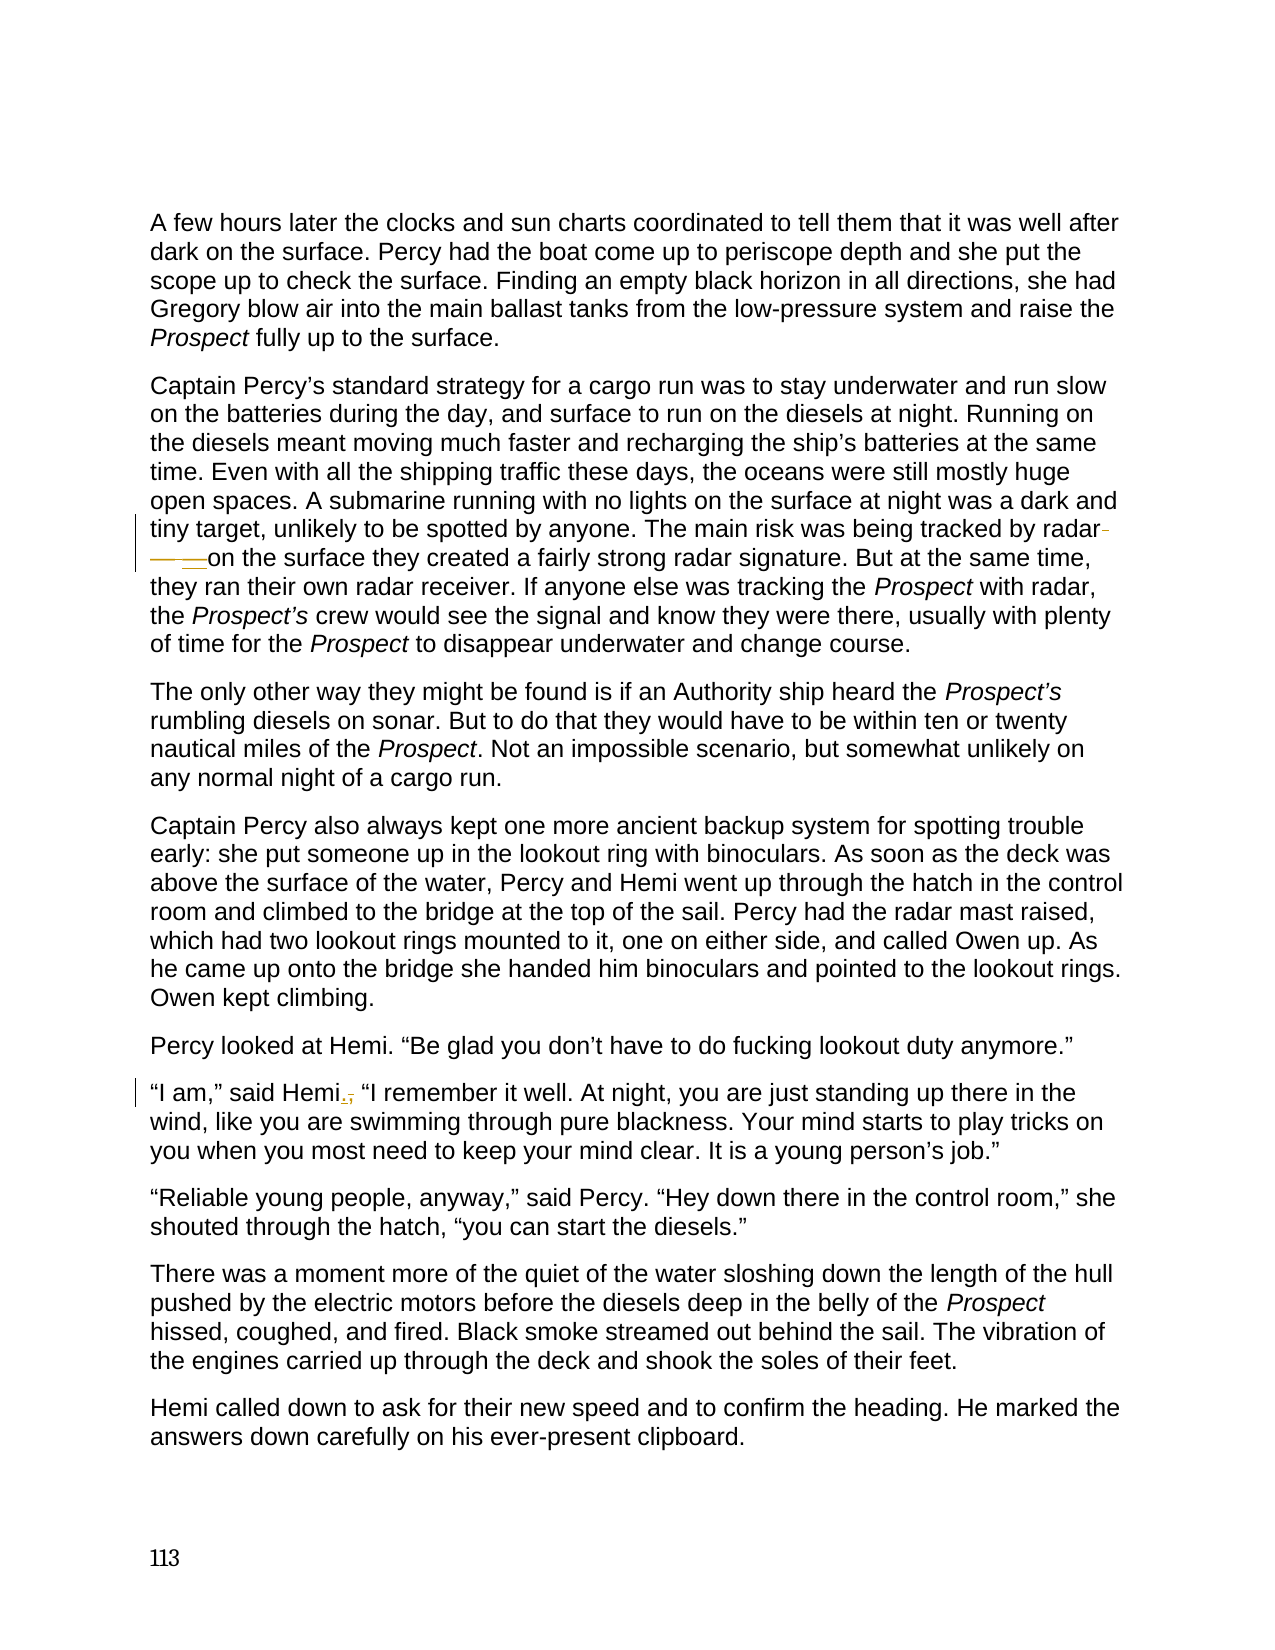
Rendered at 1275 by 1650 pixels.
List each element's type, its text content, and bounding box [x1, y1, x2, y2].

text There was a moment more of the quiet of the water sloshing down the length of the hull pushed by the electric motors before the diesels deep in the belly of the Prospect hissed, coughed, and fired. Black smoke streamed out behind the sail. The vibration of the engines carried up through the deck and shook the soles of their feet. [150, 1259, 1125, 1374]
text “I am,” said Hemi. “I remember it well. At night, you are just standing up there in the wind, like you are swimming through pure blackness. Your mind starts to play tricks on you when you most need to keep your mind clear. It is a young person’s job.” [150, 1078, 1125, 1164]
text Captain Percy’s standard strategy for a cargo run was to stay underwater and run slow on the batteries during the day, and surface to run on the diesels at night. Running on the diesels meant moving much faster and recharging the ship’s batteries at the same time. Even with all the shipping traffic these days, the oceans were still mostly huge open spaces. A submarine running with no lights on the surface at night was a dark and tiny target, unlikely to be spotted by anyone. The main risk was being tracked by radar—on the surface they created a fairly strong radar signature. But at the same time, they ran their own radar receiver. If anyone else was tracking the Prospect with radar, the Prospect’s crew would see the signal and know they were there, usually with plenty of time for the Prospect to disappear underwater and change course. [150, 371, 1125, 658]
text Hemi called down to ask for their new speed and to confirm the heading. He marked the answers down carefully on his ever-present clipboard. [150, 1393, 1125, 1451]
text “Reliable young people, anyway,” said Percy. “Hey down there in the control room,” she shouted through the hatch, “you can start the diesels.” [150, 1183, 1125, 1241]
text Percy looked at Hemi. “Be glad you don’t have to do fucking lookout duty anymore.” [150, 1031, 1125, 1059]
text A few hours later the clocks and sun charts coordinated to tell them that it was well after dark on the surface. Percy had the boat come up to periscope depth and she put the scope up to check the surface. Finding an empty black horizon in all directions, she had Gregory blow air into the main ballast tanks from the low-pressure system and raise the Prospect fully up to the surface. [150, 208, 1125, 352]
text Captain Percy also always kept one more ancient backup system for spotting trouble early: she put someone up in the lookout ring with binoculars. As soon as the deck was above the surface of the water, Percy and Hemi went up through the hatch in the control room and climbed to the bridge at the top of the sail. Percy had the radar mast raised, which had two lookout rings mounted to it, one on either side, and called Owen up. As he came up onto the bridge she handed him binoculars and pointed to the lookout rings. Owen kept climbing. [150, 811, 1125, 1012]
text The only other way they might be found is if an Authority ship heard the Prospect’s rumbling diesels on sonar. But to do that they would have to be within ten or twenty nautical miles of the Prospect. Not an impossible scenario, but somewhat unlikely on any normal night of a cargo run. [150, 677, 1125, 792]
